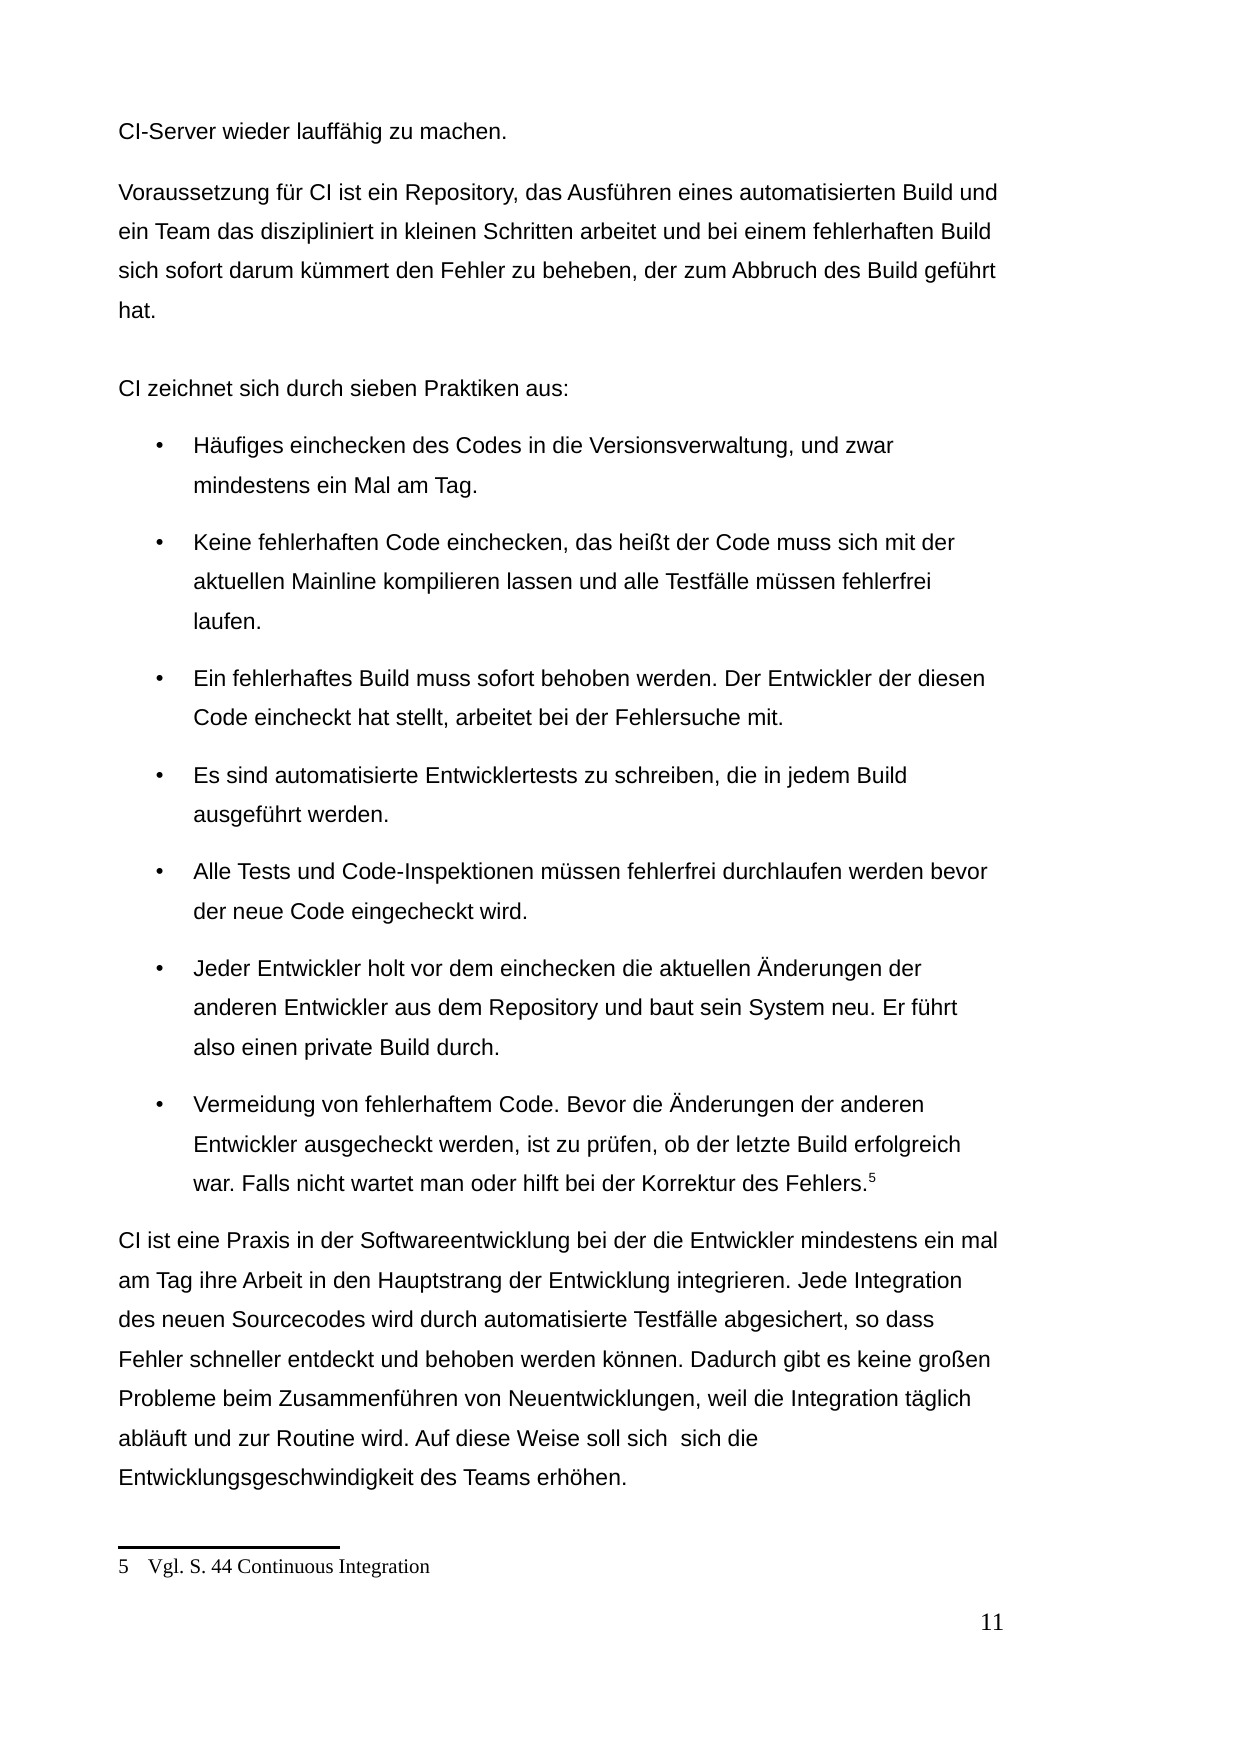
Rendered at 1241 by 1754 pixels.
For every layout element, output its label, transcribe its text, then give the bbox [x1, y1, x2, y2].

list Keine fehlerhaften Code einchecken, das heißt der Code muss sich mit der aktuellen Mainline kompilieren lassen und alle Testfälle müssen fehlerfrei laufen. [156, 529, 1004, 634]
list Vgl. S. 44 Continuous Integration [118, 1553, 1004, 1578]
text CI ist eine Praxis in der Softwareentwicklung bei der die Entwickler mindestens ein mal am Tag ihre Arbeit in den Hauptstrang der Entwicklung integrieren. Jede Integration des neuen Sourcecodes wird durch automatisierte Testfälle abgesichert, so dass Fehler schneller entdeckt und behoben werden können. Dadurch gibt es keine großen Probleme beim Zusammenführen von Neuentwicklungen, weil die Integration täglich abläuft und zur Routine wird. Auf diese Weise soll sich sich die Entwicklungsgeschwindigkeit des Teams erhöhen. [118, 1227, 1004, 1490]
list Es sind automatisierte Entwicklertests zu schreiben, die in jedem Build ausgeführt werden. [156, 762, 1004, 827]
text CI zeichnet sich durch sieben Praktiken aus: [118, 375, 1004, 401]
list Vermeidung von fehlerhaftem Code. Bevor die Änderungen der anderen Entwickler ausgecheckt werden, ist zu prüfen, ob der letzte Build erfolgreich war. Falls nicht wartet man oder hilft bei der Korrektur des Fehlers. [156, 1091, 1004, 1196]
list Ein fehlerhaftes Build muss sofort behoben werden. Der Entwickler der diesen Code eincheckt hat stellt, arbeitet bei der Fehlersuche mit. [156, 665, 1004, 731]
list Häufiges einchecken des Codes in die Versionsverwaltung, und zwar mindestens ein Mal am Tag. [156, 432, 1004, 498]
text Voraussetzung für CI ist ein Repository, das Ausführen eines automatisierten Build und ein Team das diszipliniert in kleinen Schritten arbeitet und bei einem fehlerhaften Build sich sofort darum kümmert den Fehler zu beheben, der zum Abbruch des Build geführt hat. [118, 178, 1004, 323]
text CI-Server wieder lauffähig zu machen. [118, 118, 1004, 144]
list Alle Tests und Code-Inspektionen müssen fehlerfrei durchlaufen werden bevor der neue Code eingecheckt wird. [156, 858, 1004, 924]
list Jeder Entwickler holt vor dem einchecken die aktuellen Änderungen der anderen Entwickler aus dem Repository und baut sein System neu. Er führt also einen private Build durch. [156, 955, 1004, 1060]
